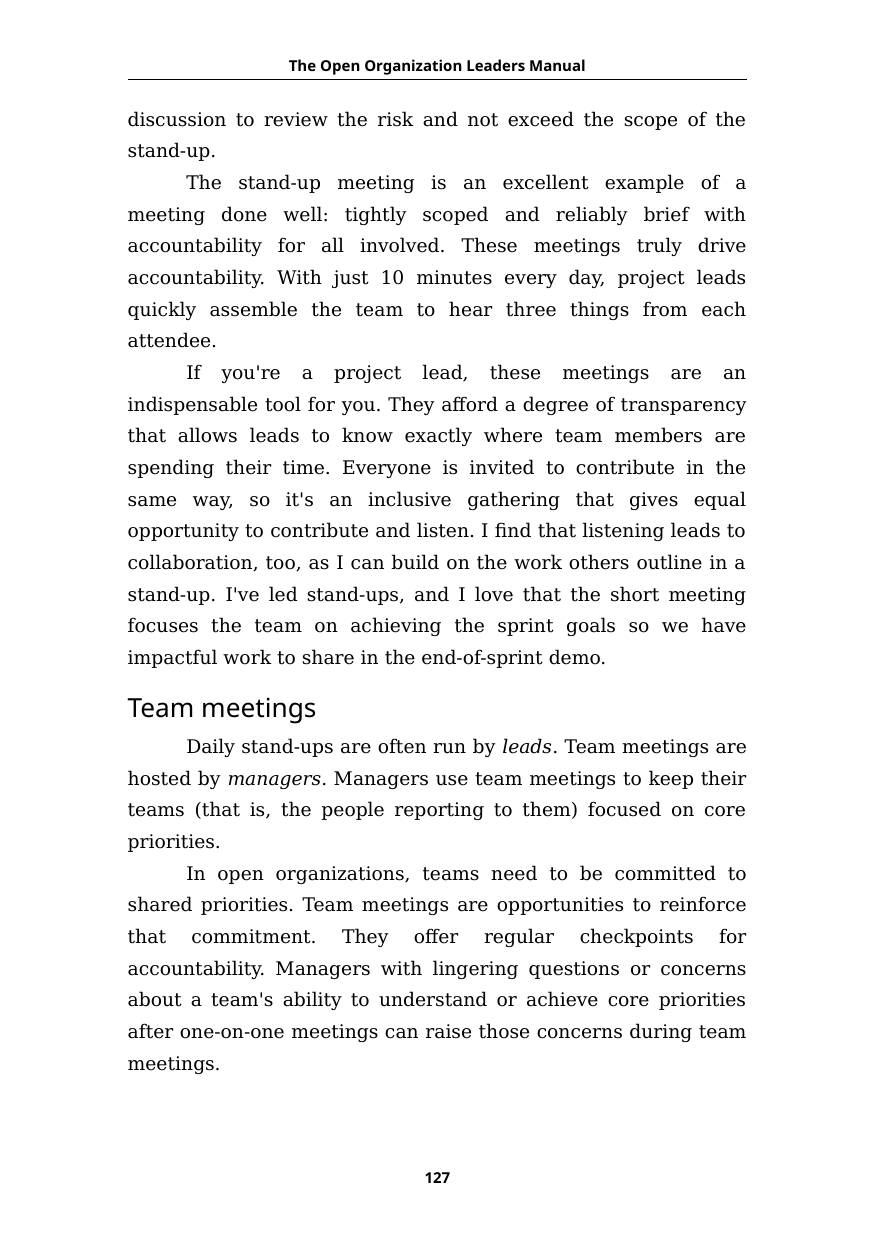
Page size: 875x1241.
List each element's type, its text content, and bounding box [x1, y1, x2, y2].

text In open organizations, teams need to be committed to shared priorities. Team meetings are opportunities to reinforce that commitment. They offer regular checkpoints for accountability. Managers with lingering questions or concerns about a team's ability to understand or achieve core priorities after one-on-one meetings can raise those concerns during team meetings. [127, 863, 747, 1074]
text The stand-up meeting is an excellent example of a meeting done well: tightly scoped and reliably brief with accountability for all involved. These meetings truly drive accountability. With just 10 minutes every day, project leads quickly assemble the team to hear three things from each attendee. [127, 172, 747, 352]
subtitle Team meetings [127, 694, 747, 724]
text Daily stand-ups are often run by leads. Team meetings are hosted by managers. Managers use team meetings to keep their teams (that is, the people reporting to them) focused on core priorities. [127, 736, 747, 853]
text If you're a project lead, these meetings are an indispensable tool for you. They afford a degree of transparency that allows leads to know exactly where team members are spending their time. Everyone is invited to contribute in the same way, so it's an inclusive gathering that gives equal opportunity to contribute and listen. I find that listening leads to collaboration, too, as I can build on the work others outline in a stand-up. I've led stand-ups, and I love that the short meeting focuses the team on achieving the sprint goals so we have impactful work to share in the end-of-sprint demo. [127, 362, 747, 669]
text discussion to review the risk and not exceed the scope of the stand-up. [127, 109, 747, 162]
